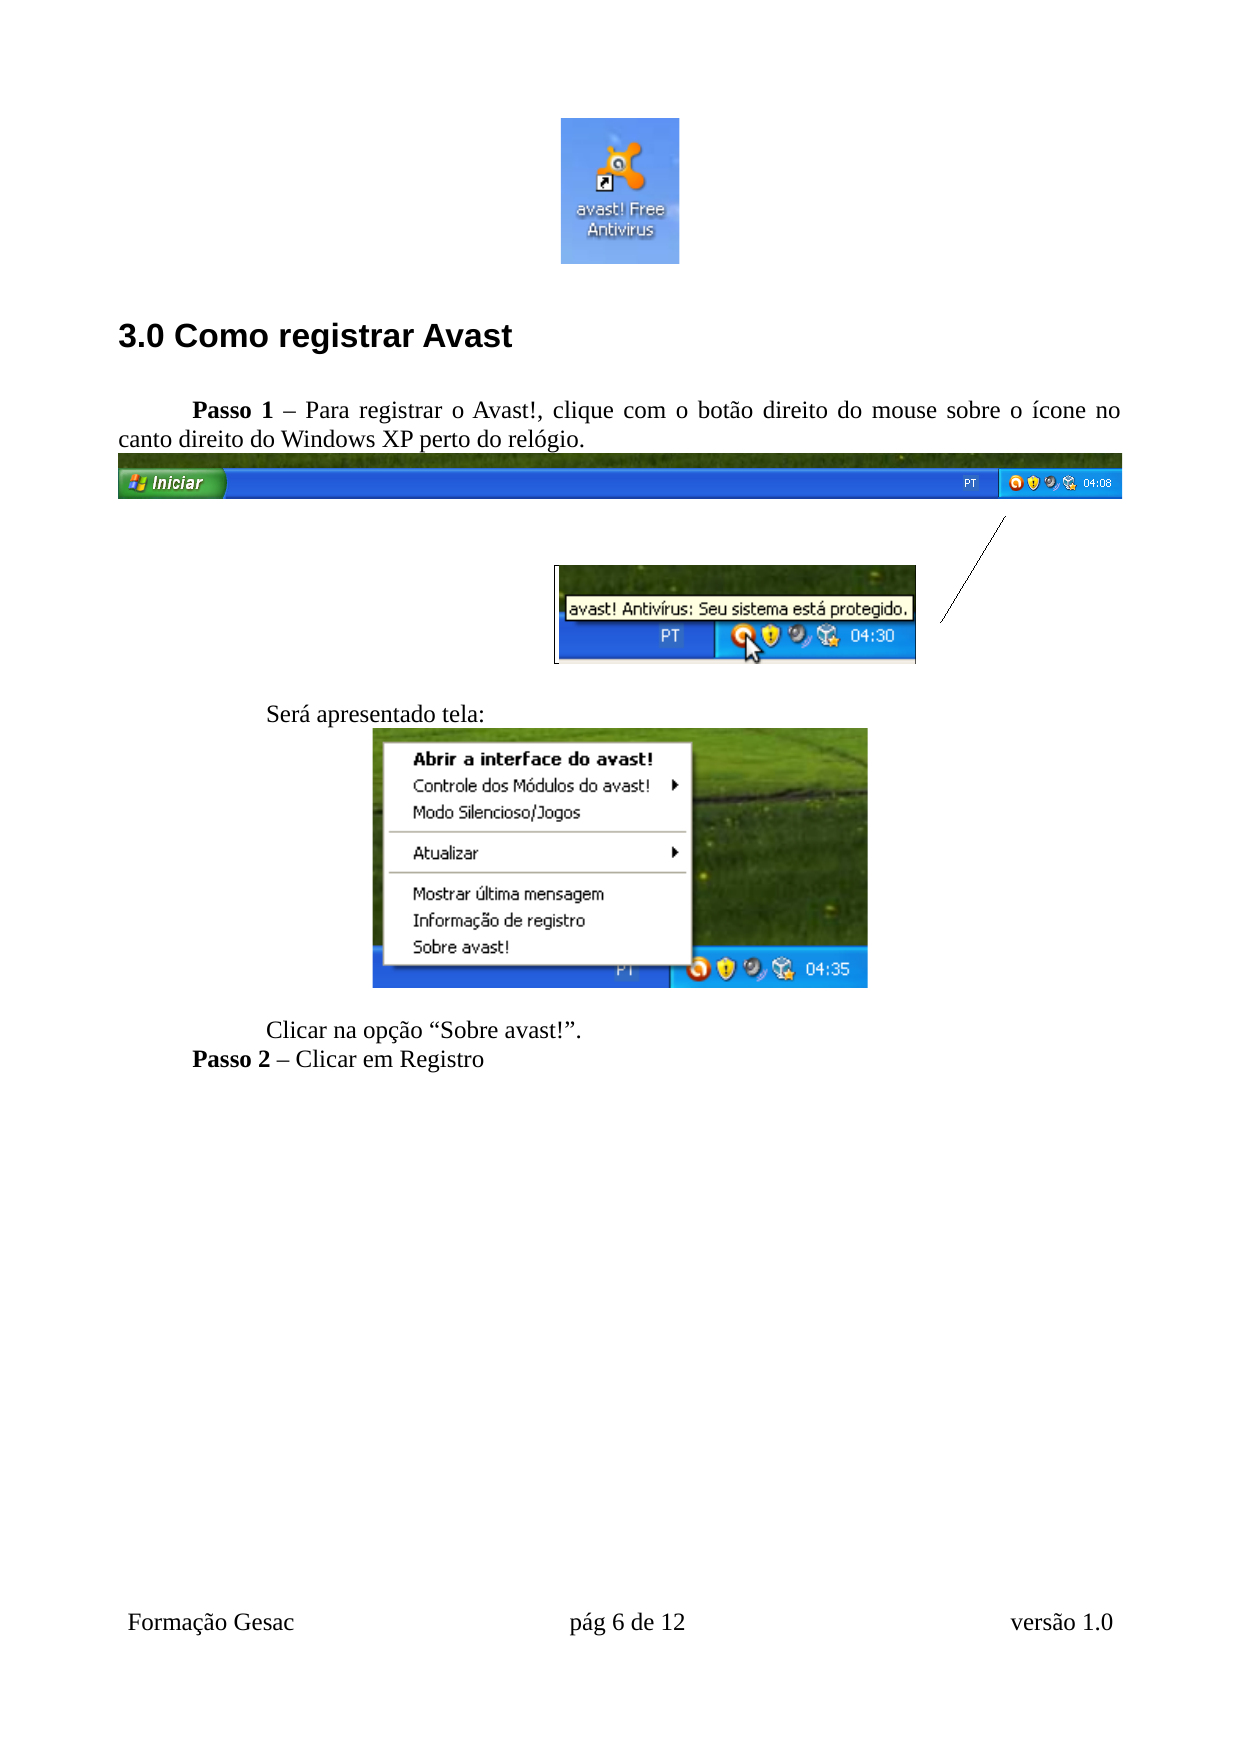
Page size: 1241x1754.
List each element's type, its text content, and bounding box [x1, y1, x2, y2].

text Passo 2 – Clicar em Registro [118, 1044, 1122, 1073]
text Passo 1 – Para registrar o Avast!, clique com o botão direito do mouse sobre o ícone no canto direito do Windows XP perto do relógio. [118, 396, 1122, 453]
picture [118, 453, 1123, 499]
text Será apresentado tela: [118, 699, 1122, 728]
subtitle 3.0 Como registrar Avast [118, 316, 1122, 354]
picture [372, 728, 868, 988]
picture [560, 118, 680, 264]
text Clicar na opção “Sobre avast!”. [118, 1016, 1122, 1044]
picture [559, 565, 916, 664]
